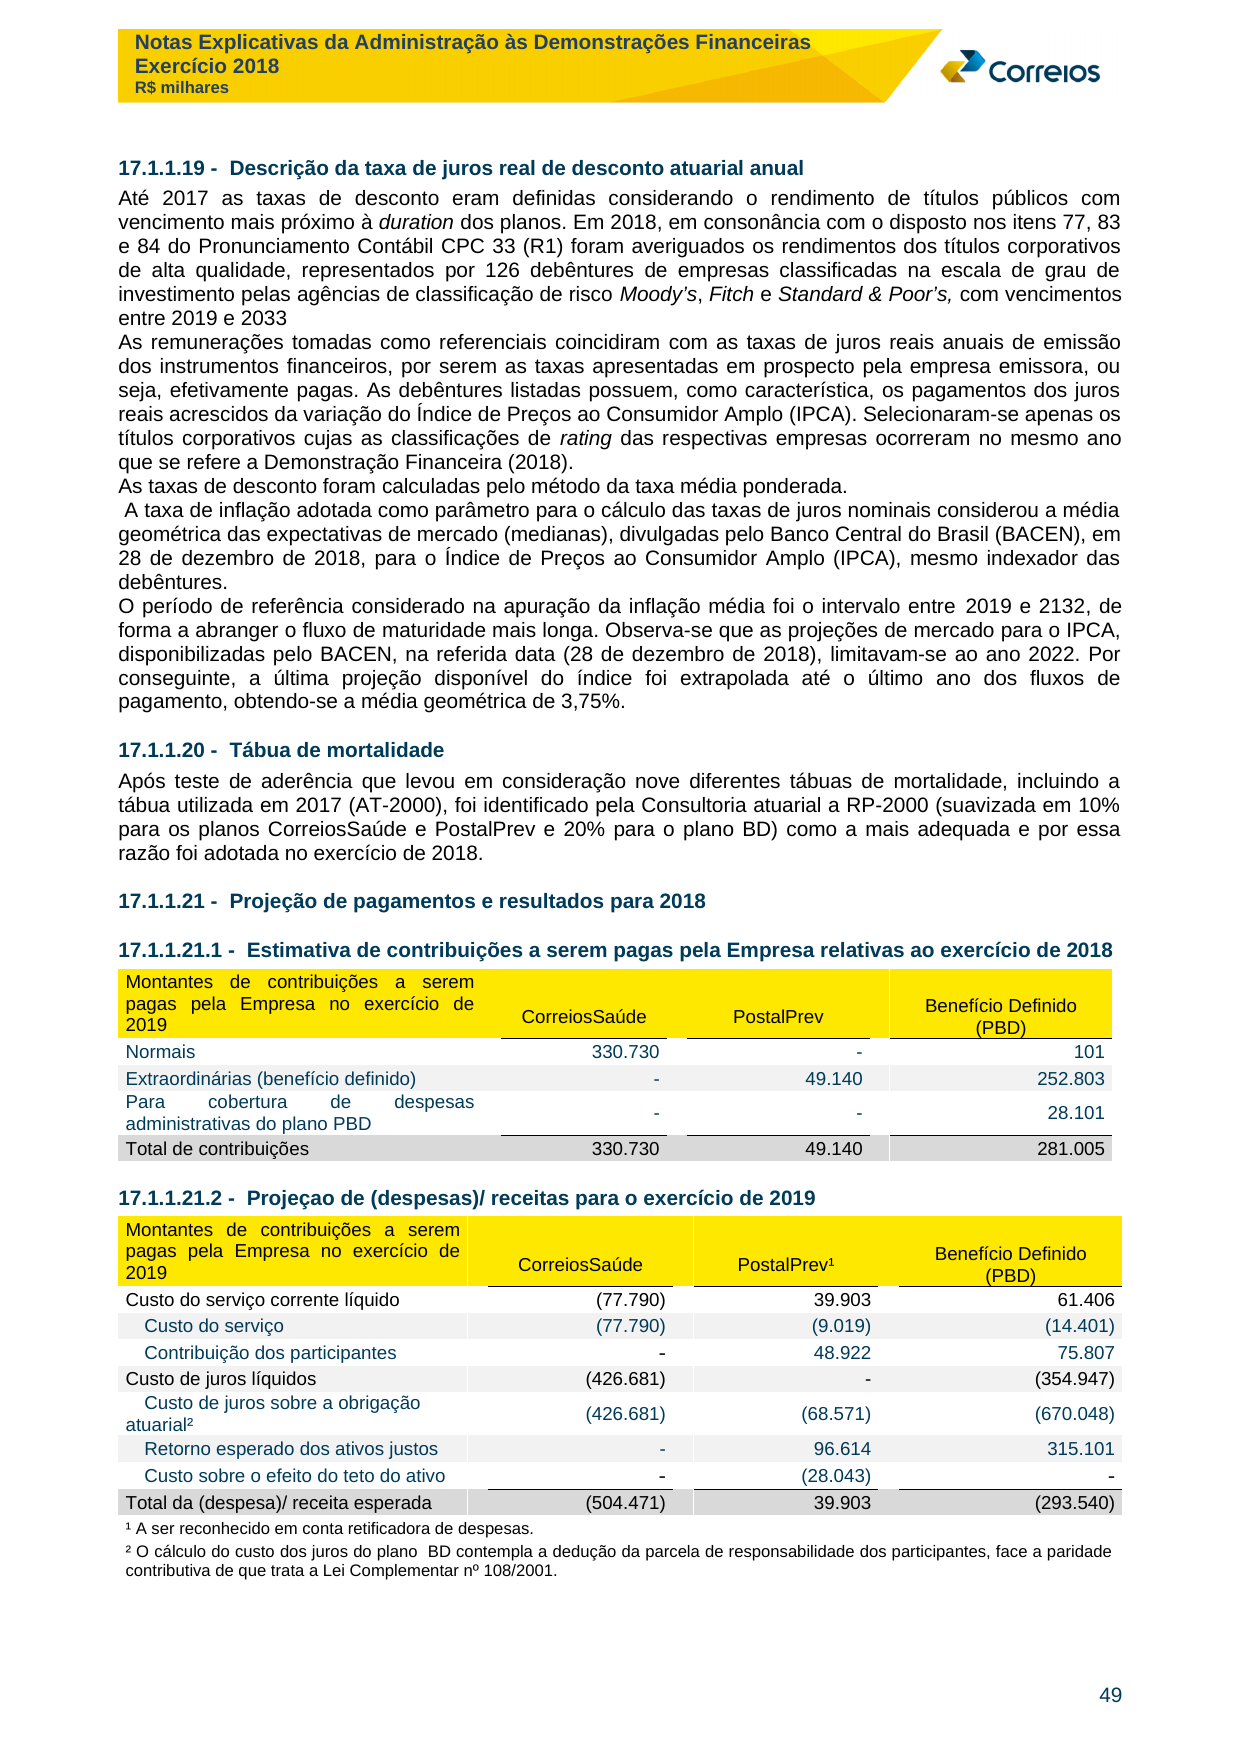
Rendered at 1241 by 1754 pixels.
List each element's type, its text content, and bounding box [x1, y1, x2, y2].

table_header [482, 969, 501, 995]
table_header Montantes de contribuições a serem pagas pela Empresa no exercício de 2019 [118, 969, 482, 1038]
table_cell (77.790) [488, 1313, 673, 1339]
table_header [488, 1216, 673, 1243]
table_cell [878, 1462, 899, 1488]
table_cell [673, 1489, 693, 1515]
table_cell CorreiosSaúde [488, 1243, 673, 1286]
table_cell 39.903 [694, 1287, 878, 1312]
text Após teste de aderência que levou em consideração nove diferentes tábuas de mortalidade, incluindo a tábua utilizada em 2017 (AT-2000), foi identificado pela Consultoria atuarial a RP-2000 (suavizada em 10% para os planos CorreiosSaúde e PostalPrev e 20% para o plano BD) como a mais adequada e por essa razão foi adotada no exercício de 2018. [118, 768, 1122, 864]
table_cell [468, 1435, 488, 1462]
table_cell Custo sobre o efeito do teto do ativo [118, 1462, 467, 1488]
table_cell (354.947) [899, 1366, 1122, 1392]
table_cell 315.101 [899, 1435, 1122, 1462]
text O período de referência considerado na apuração da inflação média foi o intervalo entre 2019 e 2132, de forma a abranger o fluxo de maturidade mais longa. Observa-se que as projeções de mercado para o IPCA, disponibilizadas pelo BACEN, na referida data (28 de dezembro de 2018), limitavam-se ao ano 2022. Por conseguinte, a última projeção disponível do índice foi extrapolada até o último ano dos fluxos de pagamento, obtendo-se a média geométrica de 3,75%. [118, 593, 1122, 713]
table_cell [870, 1065, 889, 1091]
table_cell ¹ A ser reconhecido em conta retificadora de despesas. [118, 1515, 1122, 1542]
table_cell [673, 1286, 693, 1312]
picture [127, 1095, 134, 1101]
picture [1106, 1442, 1110, 1453]
table_cell - [501, 1065, 667, 1091]
table_cell CorreiosSaúde [501, 995, 667, 1038]
table_cell PostalPrev [687, 995, 870, 1038]
table_cell [878, 1286, 899, 1312]
table_cell (28.043) [694, 1462, 878, 1488]
table_cell [667, 1135, 687, 1161]
table_cell - [488, 1435, 673, 1462]
picture [282, 1123, 286, 1134]
table_cell Para cobertura de despesas administrativas do plano PBD [118, 1091, 482, 1134]
table_cell 49.140 [687, 1136, 870, 1161]
table_cell PostalPrev¹ [694, 1243, 878, 1286]
table_cell Custo do serviço corrente líquido [118, 1286, 467, 1312]
table_cell Custo de juros líquidos [118, 1366, 467, 1392]
picture [276, 1471, 281, 1482]
table_cell [878, 1366, 899, 1392]
table_cell [468, 1392, 488, 1435]
table_cell Normais [118, 1038, 482, 1065]
picture [127, 1072, 136, 1077]
table_cell - [687, 1039, 870, 1065]
subtitle Projeçao de (despesas)/ receitas para o exercício de 2019 [118, 1186, 1122, 1210]
subtitle Tábua de mortalidade [118, 738, 1122, 762]
table_cell [667, 995, 687, 1038]
table_cell 330.730 [501, 1039, 667, 1065]
table_cell Custo de juros sobre a obrigação atuarial² [118, 1392, 467, 1435]
table_cell [870, 1091, 889, 1134]
table_cell [468, 1286, 488, 1312]
table_cell (293.540) [899, 1490, 1122, 1515]
picture [284, 1075, 288, 1085]
subtitle Descrição da taxa de juros real de desconto atuarial anual [118, 156, 1122, 180]
text As remunerações tomadas como referenciais coincidiram com as taxas de juros reais anuais de emissão dos instrumentos financeiros, por serem as taxas apresentadas em prospecto pela empresa emissora, ou seja, efetivamente pagas. As debêntures listadas possuem, como característica, os pagamentos dos juros reais acrescidos da variação do Índice de Preços ao Consumidor Amplo (IPCA). Selecionaram-se apenas os títulos corporativos cujas as classificações de rating das respectivas empresas ocorreram no mesmo ano que se refere a Demonstração Financeira (2018). [118, 330, 1122, 474]
table_cell [482, 1091, 501, 1134]
table_header [694, 1216, 878, 1243]
table_cell Total de contribuições [118, 1135, 482, 1161]
table_cell [468, 1313, 488, 1339]
table_cell - [687, 1091, 870, 1134]
table_cell (426.681) [488, 1392, 673, 1435]
table_cell ² O cálculo do custo dos juros do plano BD contempla a dedução da parcela de responsabilidade dos participantes, face a paridade contributiva de que trata a Lei Complementar nº 108/2001. [118, 1542, 1122, 1580]
table_cell (14.401) [899, 1313, 1122, 1339]
table_cell - [694, 1366, 878, 1392]
table_cell [482, 995, 501, 1038]
table_cell (68.571) [694, 1392, 878, 1435]
text A taxa de inflação adotada como parâmetro para o cálculo das taxas de juros nominais considerou a média geométrica das expectativas de mercado (medianas), divulgadas pelo Banco Central do Brasil (BACEN), em 28 de dezembro de 2018, para o Índice de Preços ao Consumidor Amplo (IPCA), mesmo indexador das debêntures. [118, 498, 1122, 593]
table_cell [878, 1392, 899, 1435]
table_cell [673, 1366, 693, 1392]
table_cell [673, 1339, 693, 1366]
table_cell [468, 1462, 488, 1488]
table_cell Benefício Definido (PBD) [890, 995, 1112, 1038]
table_cell 252.803 [890, 1065, 1112, 1091]
subtitle Projeção de pagamentos e resultados para 2018 [118, 889, 1122, 913]
table_cell 49.140 [687, 1065, 870, 1091]
table_cell 61.406 [899, 1287, 1122, 1312]
table_cell 39.903 [694, 1490, 878, 1515]
table_cell [468, 1366, 488, 1392]
table_cell [878, 1435, 899, 1462]
table_cell 96.614 [694, 1435, 878, 1462]
table_cell [482, 1065, 501, 1091]
table_cell [468, 1489, 488, 1515]
table_cell [482, 1038, 501, 1065]
table_header [687, 969, 870, 995]
table_cell Extraordinárias (benefício definido) [118, 1065, 482, 1091]
table_header [899, 1216, 1122, 1243]
table_header Montantes de contribuições a serem pagas pela Empresa no exercício de 2019 [118, 1216, 467, 1286]
picture [1096, 1045, 1100, 1056]
table_cell (9.019) [694, 1313, 878, 1339]
table_cell Total da (despesa)/ receita esperada [118, 1489, 467, 1515]
table_cell [482, 1135, 501, 1161]
table_cell (670.048) [899, 1392, 1122, 1435]
picture [1059, 1442, 1063, 1453]
table_cell Custo do serviço [118, 1313, 467, 1339]
table_cell - [501, 1091, 667, 1134]
picture [1096, 1106, 1100, 1117]
table_cell [673, 1392, 693, 1435]
table_cell 48.922 [694, 1339, 878, 1366]
subtitle Estimativa de contribuições a serem pagas pela Empresa relativas ao exercício de 2018 [118, 938, 1122, 962]
picture [856, 1407, 860, 1418]
table_cell - [488, 1462, 673, 1488]
table_cell 75.807 [899, 1339, 1122, 1366]
table_cell [667, 1091, 687, 1134]
table_cell Retorno esperado dos ativos justos [118, 1435, 467, 1462]
table_cell [673, 1313, 693, 1339]
table_cell [870, 1038, 889, 1065]
table_cell 101 [890, 1039, 1112, 1065]
text As taxas de desconto foram calculadas pelo método da taxa média ponderada. [118, 474, 1122, 498]
table_cell - [899, 1462, 1122, 1488]
table_cell [870, 995, 889, 1038]
table_header [878, 1216, 899, 1243]
table_header [890, 969, 1112, 995]
table_cell Contribuição dos participantes [118, 1339, 467, 1366]
table_header [673, 1216, 693, 1243]
table_header [468, 1216, 488, 1243]
table_header [870, 969, 889, 995]
table_header [667, 969, 687, 995]
table_cell 28.101 [890, 1091, 1112, 1134]
table_cell [468, 1243, 488, 1286]
table_cell [878, 1489, 899, 1515]
picture [156, 1048, 160, 1058]
table_cell [673, 1462, 693, 1488]
table_cell [878, 1243, 899, 1286]
table_cell [878, 1313, 899, 1339]
table_cell (504.471) [488, 1490, 673, 1515]
table_header [501, 969, 667, 995]
table_cell [673, 1435, 693, 1462]
table_cell [878, 1339, 899, 1366]
picture [118, 29, 1123, 103]
text Até 2017 as taxas de desconto eram definidas considerando o rendimento de títulos públicos com vencimento mais próximo à duration dos planos. Em 2018, em consonância com o disposto nos itens 77, 83 e 84 do Pronunciamento Contábil CPC 33 (R1) foram averiguados os rendimentos dos títulos corporativos de alta qualidade, representados por 126 debêntures de empresas classificadas na escala de grau de investimento pelas agências de classificação de risco Moody’s, Fitch e Standard & Poor’s, com vencimentos entre 2019 e 2033 [118, 186, 1122, 330]
table_cell (426.681) [488, 1366, 673, 1392]
table_cell 330.730 [501, 1136, 667, 1161]
table_cell [667, 1065, 687, 1091]
table_cell [673, 1243, 693, 1286]
table_cell 281.005 [890, 1136, 1112, 1161]
table_cell - [488, 1339, 673, 1366]
table_cell Benefício Definido (PBD) [899, 1243, 1122, 1286]
table_cell [667, 1038, 687, 1065]
table_cell [468, 1339, 488, 1366]
table_cell [870, 1135, 889, 1161]
table_cell (77.790) [488, 1287, 673, 1312]
